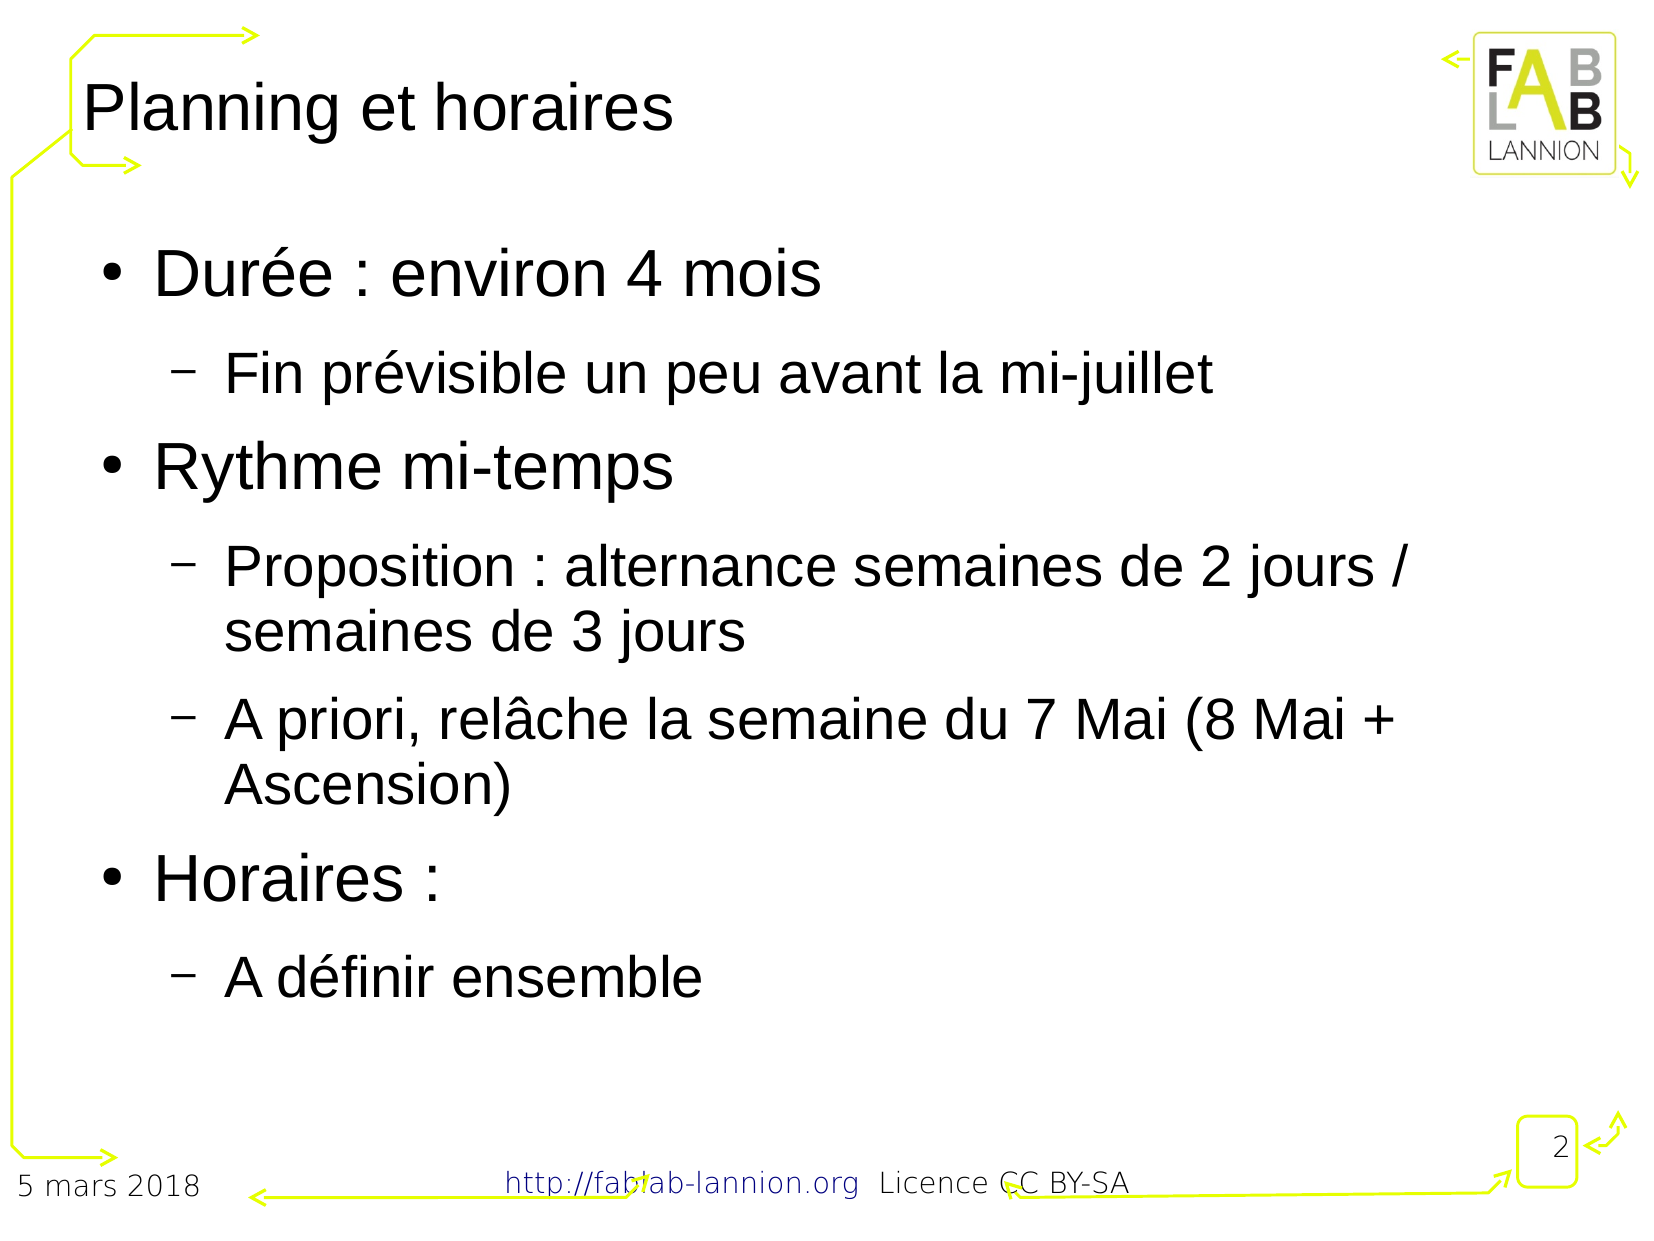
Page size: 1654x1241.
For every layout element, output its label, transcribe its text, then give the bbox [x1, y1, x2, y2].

list Durée : environ 4 mois Fin prévisible un peu avant la mi-juillet Rythme mi-temps Proposition : alternance semaines de 2 jours / semaines de 3 jours A priori, relâche la semaine du 7 Mai (8 Mai + Ascension) Horaires : A définir ensemble [82, 236, 1571, 1080]
title Planning et horaires [82, 49, 1441, 166]
picture [1470, 29, 1619, 178]
